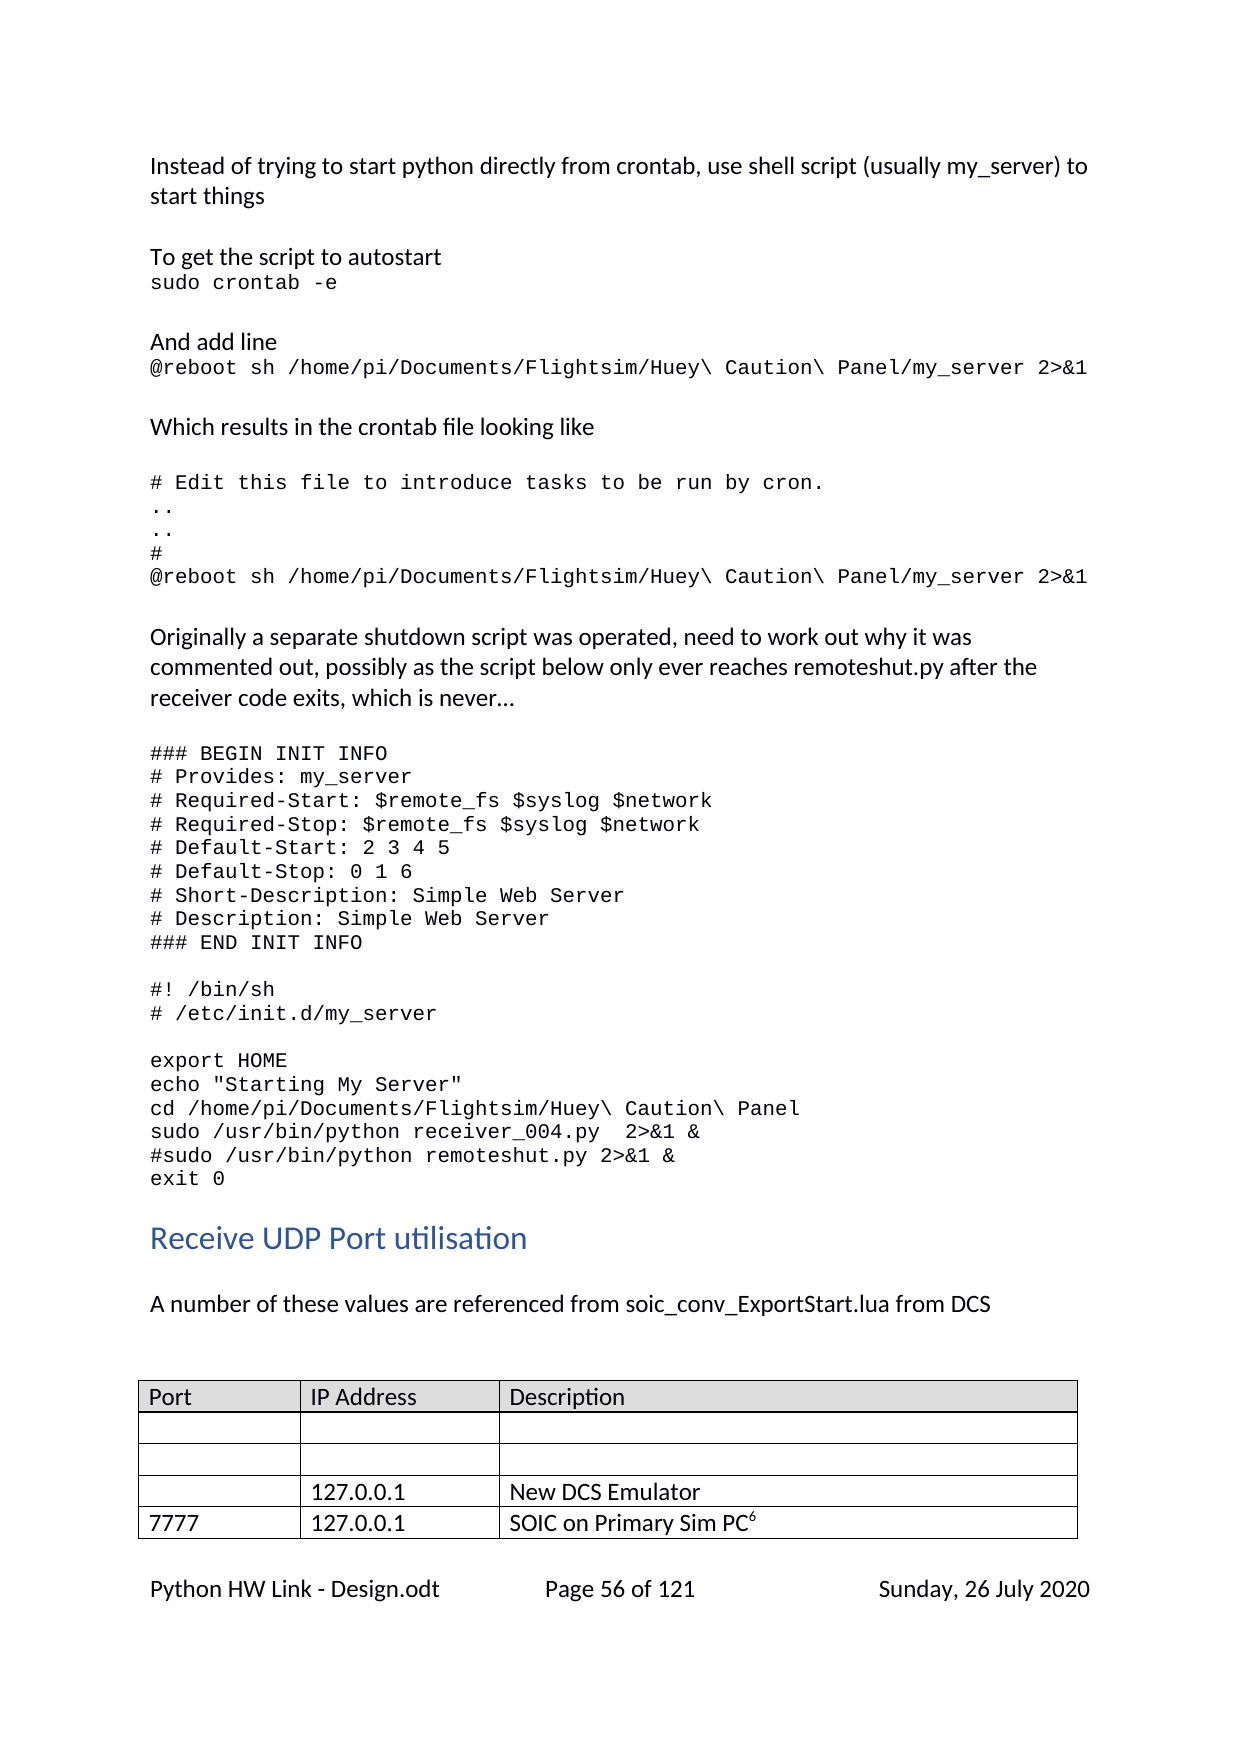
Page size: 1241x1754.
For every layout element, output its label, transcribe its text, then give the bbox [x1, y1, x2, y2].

text .. [150, 496, 1090, 519]
text exit 0 [150, 1168, 1090, 1192]
subtitle Receive UDP Port utilisation [150, 1217, 1090, 1258]
text #! /bin/sh [150, 979, 1090, 1003]
table_cell [500, 1413, 1077, 1443]
text #sudo /usr/bin/python remoteshut.py 2>&1 & [150, 1145, 1090, 1168]
text @reboot sh /home/pi/Documents/Flightsim/Huey\ Caution\ Panel/my_server 2>&1 [150, 567, 1090, 590]
table_cell [139, 1476, 300, 1506]
text ### BEGIN INIT INFO [150, 743, 1090, 766]
text # Default-Stop: 0 1 6 [150, 861, 1090, 885]
table_cell SOIC on Primary Sim PC [500, 1507, 1077, 1538]
table_header Description [500, 1381, 1077, 1411]
text # Required-Stop: $remote_fs $syslog $network [150, 814, 1090, 837]
table_cell 127.0.0.1 [301, 1476, 499, 1506]
text Originally a separate shutdown script was operated, need to work out why it was commented out, possibly as the script below only ever reaches remoteshut.py after the receiver code exits, which is never… [150, 621, 1090, 712]
text To get the script to autostart [150, 242, 1090, 272]
text # Required-Start: $remote_fs $syslog $network [150, 790, 1090, 814]
text Which results in the crontab file looking like [150, 411, 1090, 441]
table_header Port [139, 1381, 300, 1411]
text cd /home/pi/Documents/Flightsim/Huey\ Caution\ Panel [150, 1097, 1090, 1121]
text A number of these values are referenced from soic_conv_ExportStart.lua from DCS [150, 1288, 1090, 1319]
table_cell 7777 [139, 1507, 300, 1538]
text start things [150, 181, 1090, 211]
text # /etc/init.d/my_server [150, 1003, 1090, 1027]
table_cell [139, 1444, 300, 1474]
text .. [150, 519, 1090, 543]
text sudo crontab -e [150, 272, 1090, 296]
text # Edit this file to introduce tasks to be run by cron. [150, 472, 1090, 496]
text Instead of trying to start python directly from crontab, use shell script (usually my_server) to [150, 150, 1090, 181]
table_header IP Address [301, 1381, 499, 1411]
text And add line [150, 326, 1090, 357]
table_cell [139, 1413, 300, 1443]
text ### END INIT INFO [150, 932, 1090, 956]
text export HOME [150, 1050, 1090, 1074]
table_cell [500, 1444, 1077, 1474]
text # Short-Description: Simple Web Server [150, 885, 1090, 908]
text # Provides: my_server [150, 766, 1090, 790]
text # Default-Start: 2 3 4 5 [150, 837, 1090, 861]
text # Description: Simple Web Server [150, 908, 1090, 932]
table_cell [301, 1444, 499, 1474]
text # [150, 543, 1090, 567]
text sudo /usr/bin/python receiver_004.py 2>&1 & [150, 1121, 1090, 1145]
text @reboot sh /home/pi/Documents/Flightsim/Huey\ Caution\ Panel/my_server 2>&1 [150, 357, 1090, 380]
table_cell 127.0.0.1 [301, 1507, 499, 1538]
text echo "Starting My Server" [150, 1074, 1090, 1097]
table_cell [301, 1413, 499, 1443]
table_cell New DCS Emulator [500, 1476, 1077, 1506]
